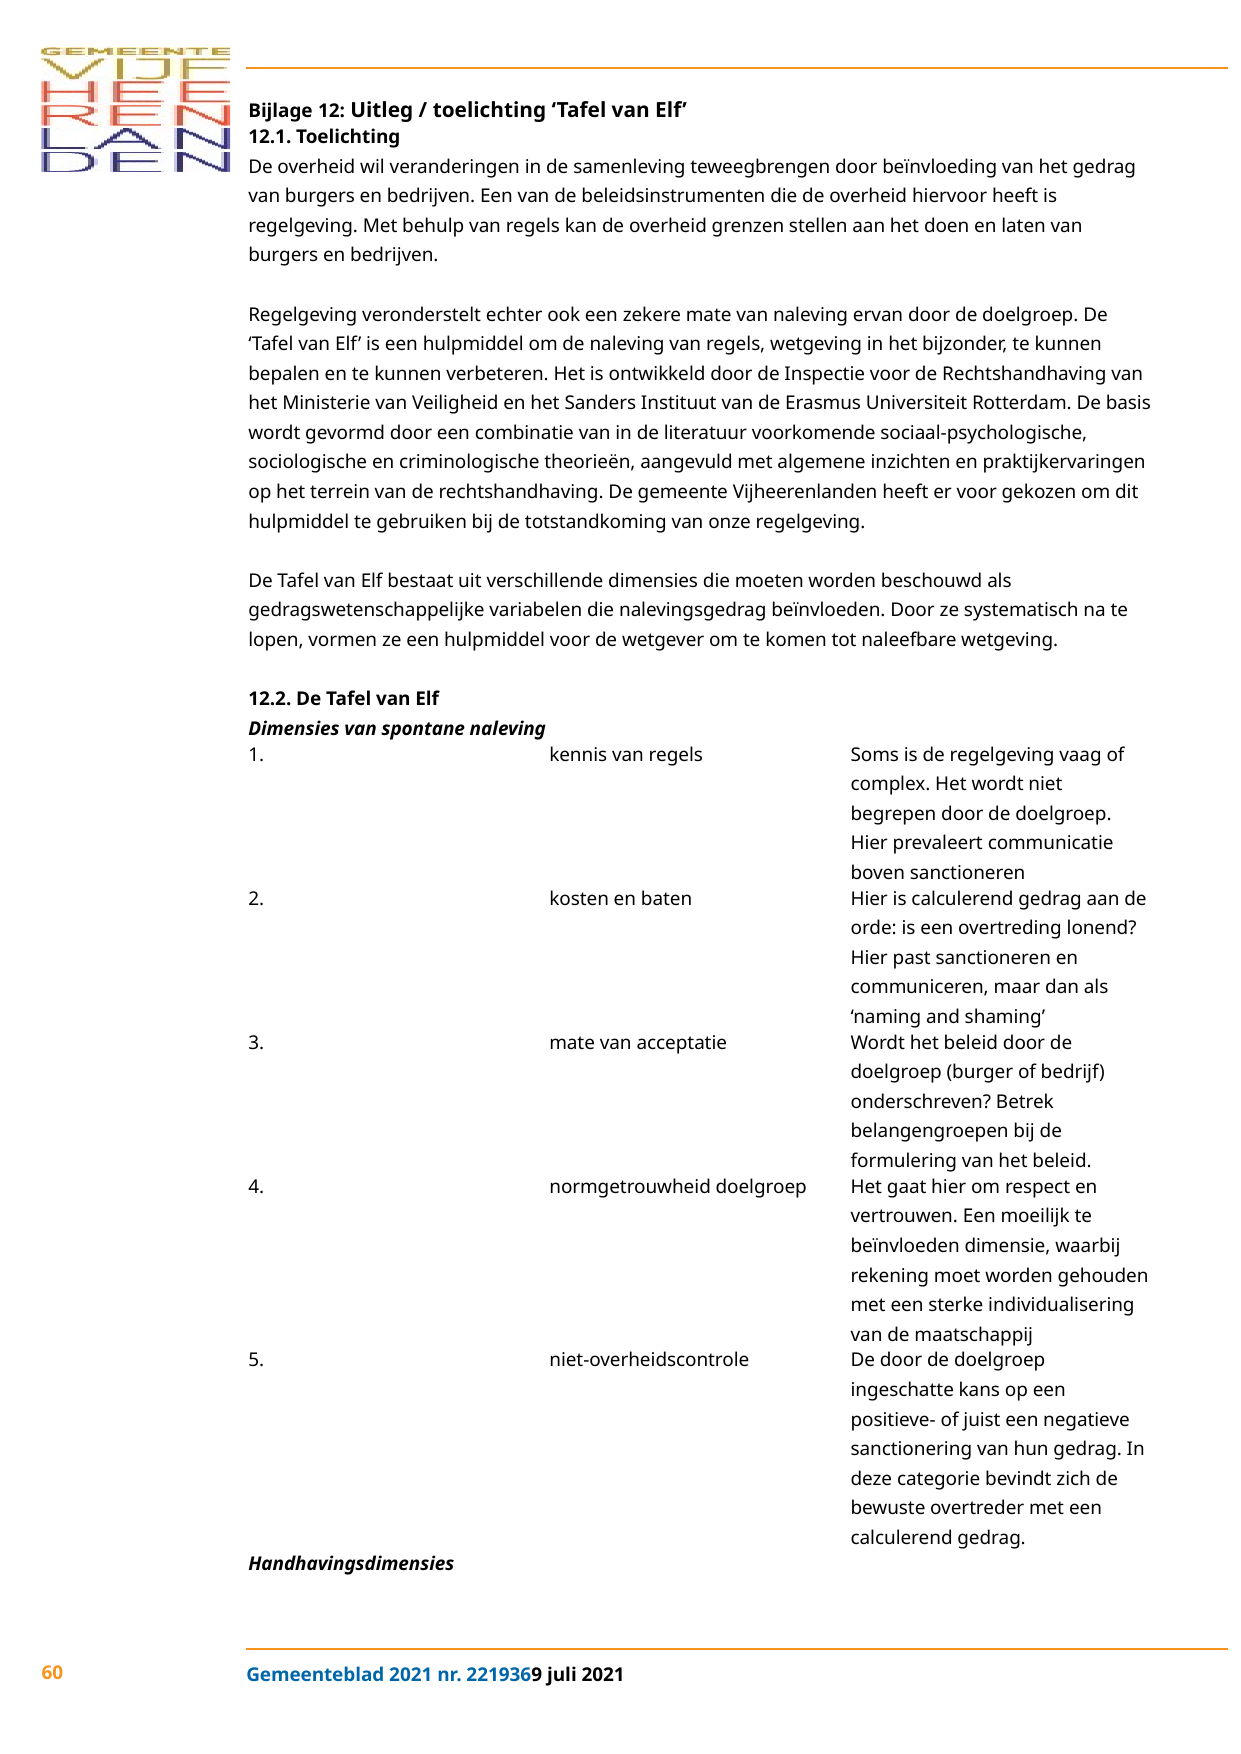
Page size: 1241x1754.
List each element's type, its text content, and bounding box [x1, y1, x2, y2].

table_cell De door de doelgroep ingeschatte kans op een positieve- of juist een negatieve sanctionering van hun gedrag. In deze categorie bevindt zich de bewuste overtreder met een calculerend gedrag. [850, 1347, 1152, 1550]
table_cell 4. [248, 1173, 549, 1347]
text De Tafel van Elf bestaat uit verschillende dimensies die moeten worden beschouwd als gedragswetenschappelijke variabelen die nalevingsgedrag beïnvloeden. Door ze systematisch na te lopen, vormen ze een hulpmiddel voor de wetgever om te komen tot naleefbare wetgeving. [248, 567, 1152, 652]
table_header Dimensies van spontane naleving [248, 715, 1152, 741]
table_cell Soms is de regelgeving vaag of complex. Het wordt niet begrepen door de doelgroep. Hier prevaleert communicatie boven sanctioneren [850, 741, 1152, 885]
table_cell 3. [248, 1029, 549, 1173]
table_cell 5. [248, 1347, 549, 1550]
table_cell niet-overheidscontrole [549, 1347, 850, 1550]
table_cell Handhavingsdimensies [248, 1550, 1152, 1576]
table_cell Het gaat hier om respect en vertrouwen. Een moeilijk te beïnvloeden dimensie, waarbij rekening moet worden gehouden met een sterke individualisering van de maatschappij [850, 1173, 1152, 1347]
table_cell kennis van regels [549, 741, 850, 885]
table_cell Wordt het beleid door de doelgroep (burger of bedrijf) onderschreven? Betrek belangengroepen bij de formulering van het beleid. [850, 1029, 1152, 1173]
table_cell kosten en baten [549, 885, 850, 1029]
table_cell mate van acceptatie [549, 1029, 850, 1173]
text De overheid wil veranderingen in de samenleving teweegbrengen door beïnvloeding van het gedrag van burgers en bedrijven. Een van de beleidsinstrumenten die de overheid hiervoor heeft is regelgeving. Met behulp van regels kan de overheid grenzen stellen aan het doen en laten van burgers en bedrijven. [248, 153, 1152, 267]
table_cell 2. [248, 885, 549, 1029]
text Regelgeving veronderstelt echter ook een zekere mate van naleving ervan door de doelgroep. De ‘Tafel van Elf’ is een hulpmiddel om de naleving van regels, wetgeving in het bijzonder, te kunnen bepalen en te kunnen verbeteren. Het is ontwikkeld door de Inspectie voor de Rechtshandhaving van het Ministerie van Veiligheid en het Sanders Instituut van de Erasmus Universiteit Rotterdam. De basis wordt gevormd door een combinatie van in de literatuur voorkomende sociaal-psychologische, sociologische en criminologische theorieën, aangevuld met algemene inzichten en praktijkervaringen op het terrein van de rechtshandhaving. De gemeente Vijheerenlanden heeft er voor gekozen om dit hulpmiddel te gebruiken bij de totstandkoming van onze regelgeving. [248, 301, 1152, 534]
table_cell normgetrouwheid doelgroep [549, 1173, 850, 1347]
text 12.2. De Tafel van Elf [248, 685, 1152, 711]
table_cell 1. [248, 741, 549, 885]
table_cell Hier is calculerend gedrag aan de orde: is een overtreding lonend? Hier past sanctioneren en communiceren, maar dan als ‘naming and shaming’ [850, 885, 1152, 1029]
picture [41, 47, 231, 172]
text Bijlage 12: Uitleg / toelichting ‘Tafel van Elf’ [248, 95, 1152, 123]
text 12.1. Toelichting [248, 123, 1152, 149]
